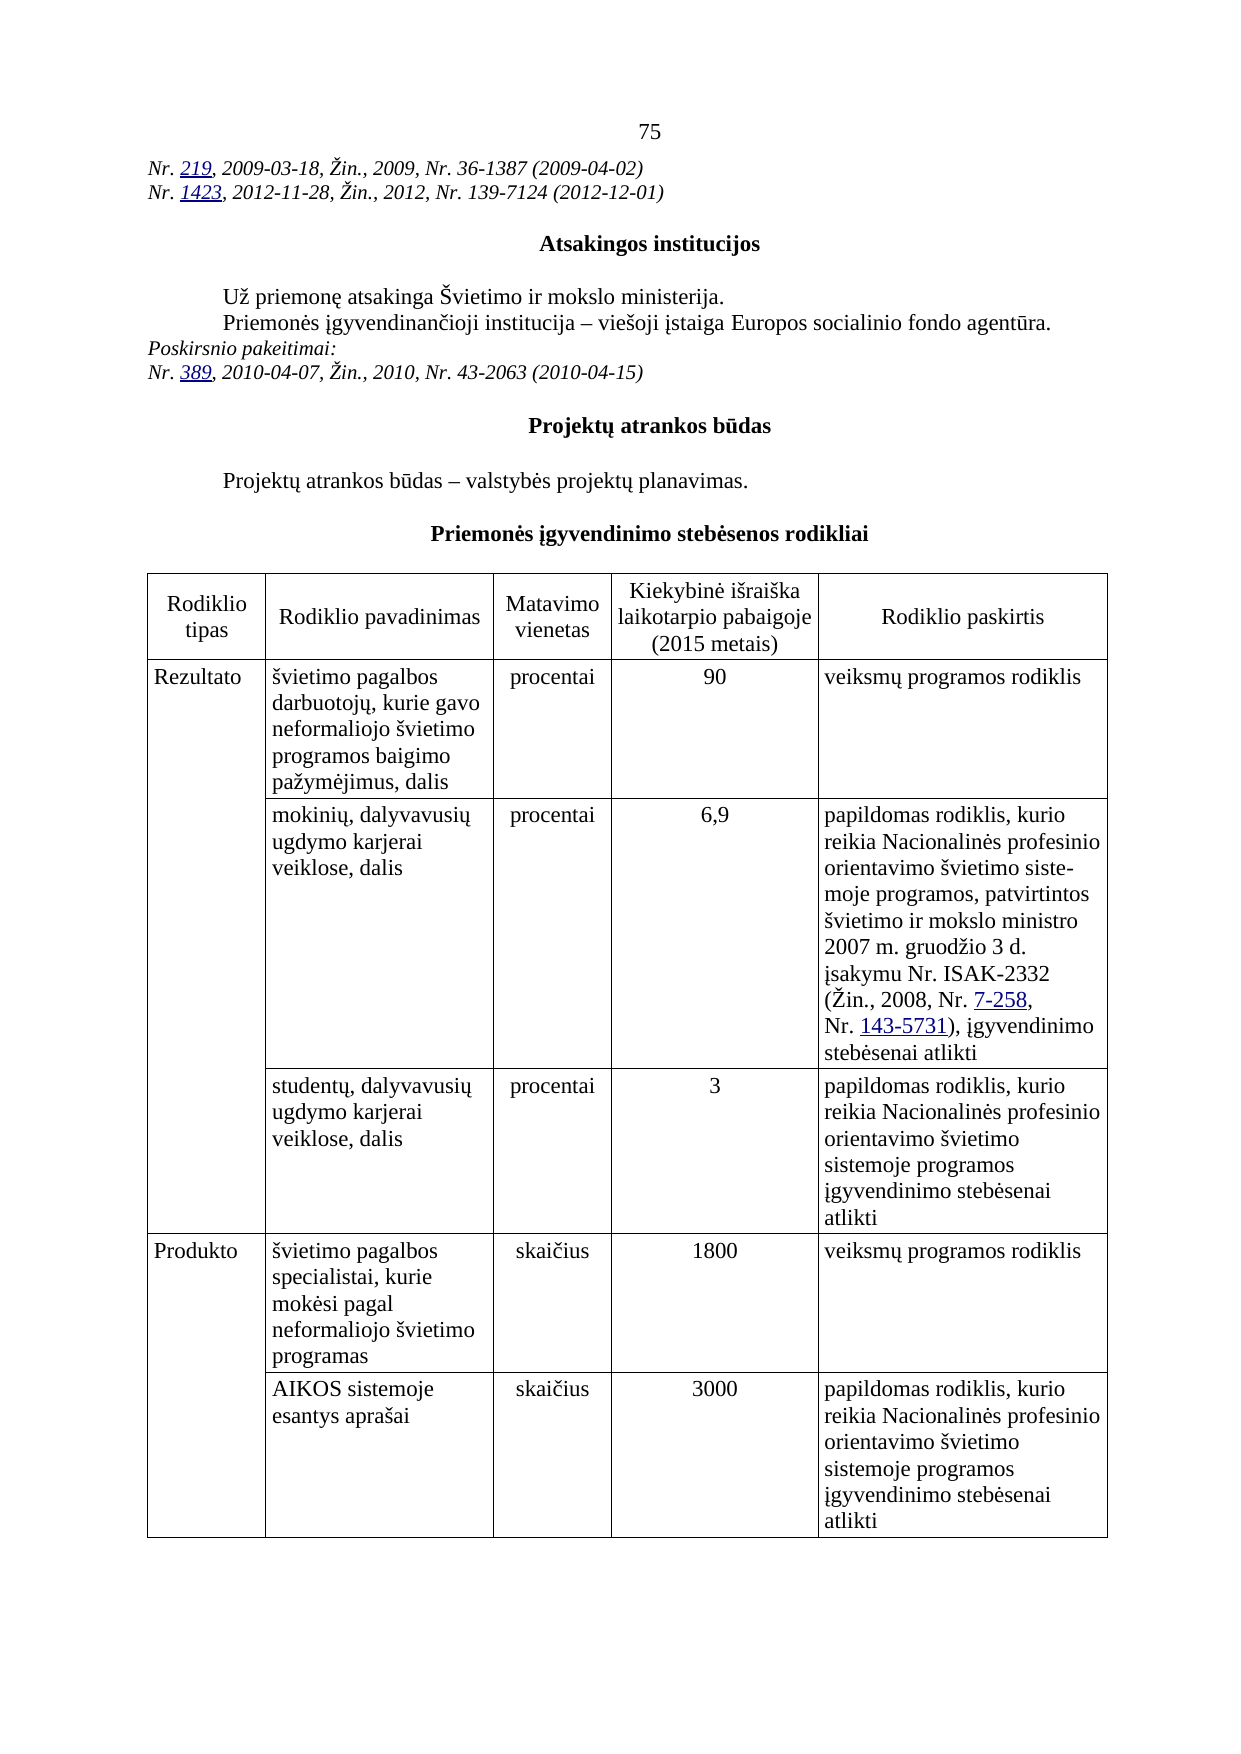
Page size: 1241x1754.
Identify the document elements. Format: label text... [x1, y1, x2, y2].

text Nr. 1423, 2012-11-28, Žin., 2012, Nr. 139-7124 (2012-12-01) [148, 180, 1152, 204]
text Poskirsnio pakeitimai: [148, 336, 1152, 359]
text Priemonės įgyvendinančioji institucija – viešoji įstaiga Europos socialinio fondo agentūra. [148, 309, 1152, 336]
text Nr. 219, 2009-03-18, Žin., 2009, Nr. 36-1387 (2009-04-02) [148, 156, 1152, 180]
table_cell veiksmų programos rodiklis [819, 1234, 1107, 1372]
table_cell procentai [494, 799, 611, 1068]
table_header Rodiklio pavadinimas [266, 574, 493, 659]
table_cell švietimo pagalbos darbuotojų, kurie gavo neformaliojo švietimo programos baigimo pažymėjimus, dalis [266, 660, 493, 797]
table_cell Produkto [148, 1234, 265, 1537]
table_cell 6,9 [612, 799, 818, 1068]
table_header Rodiklio tipas [148, 574, 265, 659]
table_cell švietimo pagalbos specialistai, kurie mokėsi pagal neformaliojo švietimo programas [266, 1234, 493, 1372]
table_cell mokinių, dalyvavusių ugdymo karjerai veiklose, dalis [266, 799, 493, 1068]
table_cell 90 [612, 660, 818, 797]
table_cell procentai [494, 1069, 611, 1233]
table_cell veiksmų programos rodiklis [819, 660, 1107, 797]
table_cell Rezultato [148, 660, 265, 1233]
table_cell 1800 [612, 1234, 818, 1372]
table_header Rodiklio paskirtis [819, 574, 1107, 659]
table_cell 3000 [612, 1373, 818, 1537]
table_cell papildomas rodiklis, kurio reikia Nacionalinės profesinio orientavimo švietimo siste­moje programos, patvirtintos švietimo ir mokslo ministro 2007 m. gruodžio 3 d. įsakymu Nr. ISAK-2332 (Žin., 2008, Nr. 7-258, Nr. 143-5731), įgyvendinimo stebėsenai atlikti [819, 799, 1107, 1068]
text Projektų atrankos būdas [148, 412, 1152, 439]
table_cell skaičius [494, 1234, 611, 1372]
table_cell procentai [494, 660, 611, 797]
text Atsakingos institucijos [148, 230, 1152, 256]
table_cell papildomas rodiklis, kurio reikia Nacionalinės profesinio orientavimo švietimo sistemoje programos įgyvendinimo stebėsenai atlikti [819, 1373, 1107, 1537]
table_cell studentų, dalyvavusių ugdymo karjerai veiklose, dalis [266, 1069, 493, 1233]
table_cell 3 [612, 1069, 818, 1233]
table_cell AIKOS sistemoje esantys aprašai [266, 1373, 493, 1537]
table_header Matavimo vienetas [494, 574, 611, 659]
table_cell skaičius [494, 1373, 611, 1537]
table_cell papildomas rodiklis, kurio reikia Nacionalinės profesinio orientavimo švietimo sistemoje programos įgyvendinimo stebėsenai atlikti [819, 1069, 1107, 1233]
text Nr. 389, 2010-04-07, Žin., 2010, Nr. 43-2063 (2010-04-15) [148, 359, 1152, 384]
text Projektų atrankos būdas – valstybės projektų planavimas. [185, 467, 1152, 494]
text Priemonės įgyvendinimo stebėsenos rodikliai [148, 520, 1152, 547]
table_header Kiekybinė išraiška laikotarpio pabaigoje (2015 metais) [612, 574, 818, 659]
text Už priemonę atsakinga Švietimo ir mokslo ministerija. [148, 283, 1152, 309]
